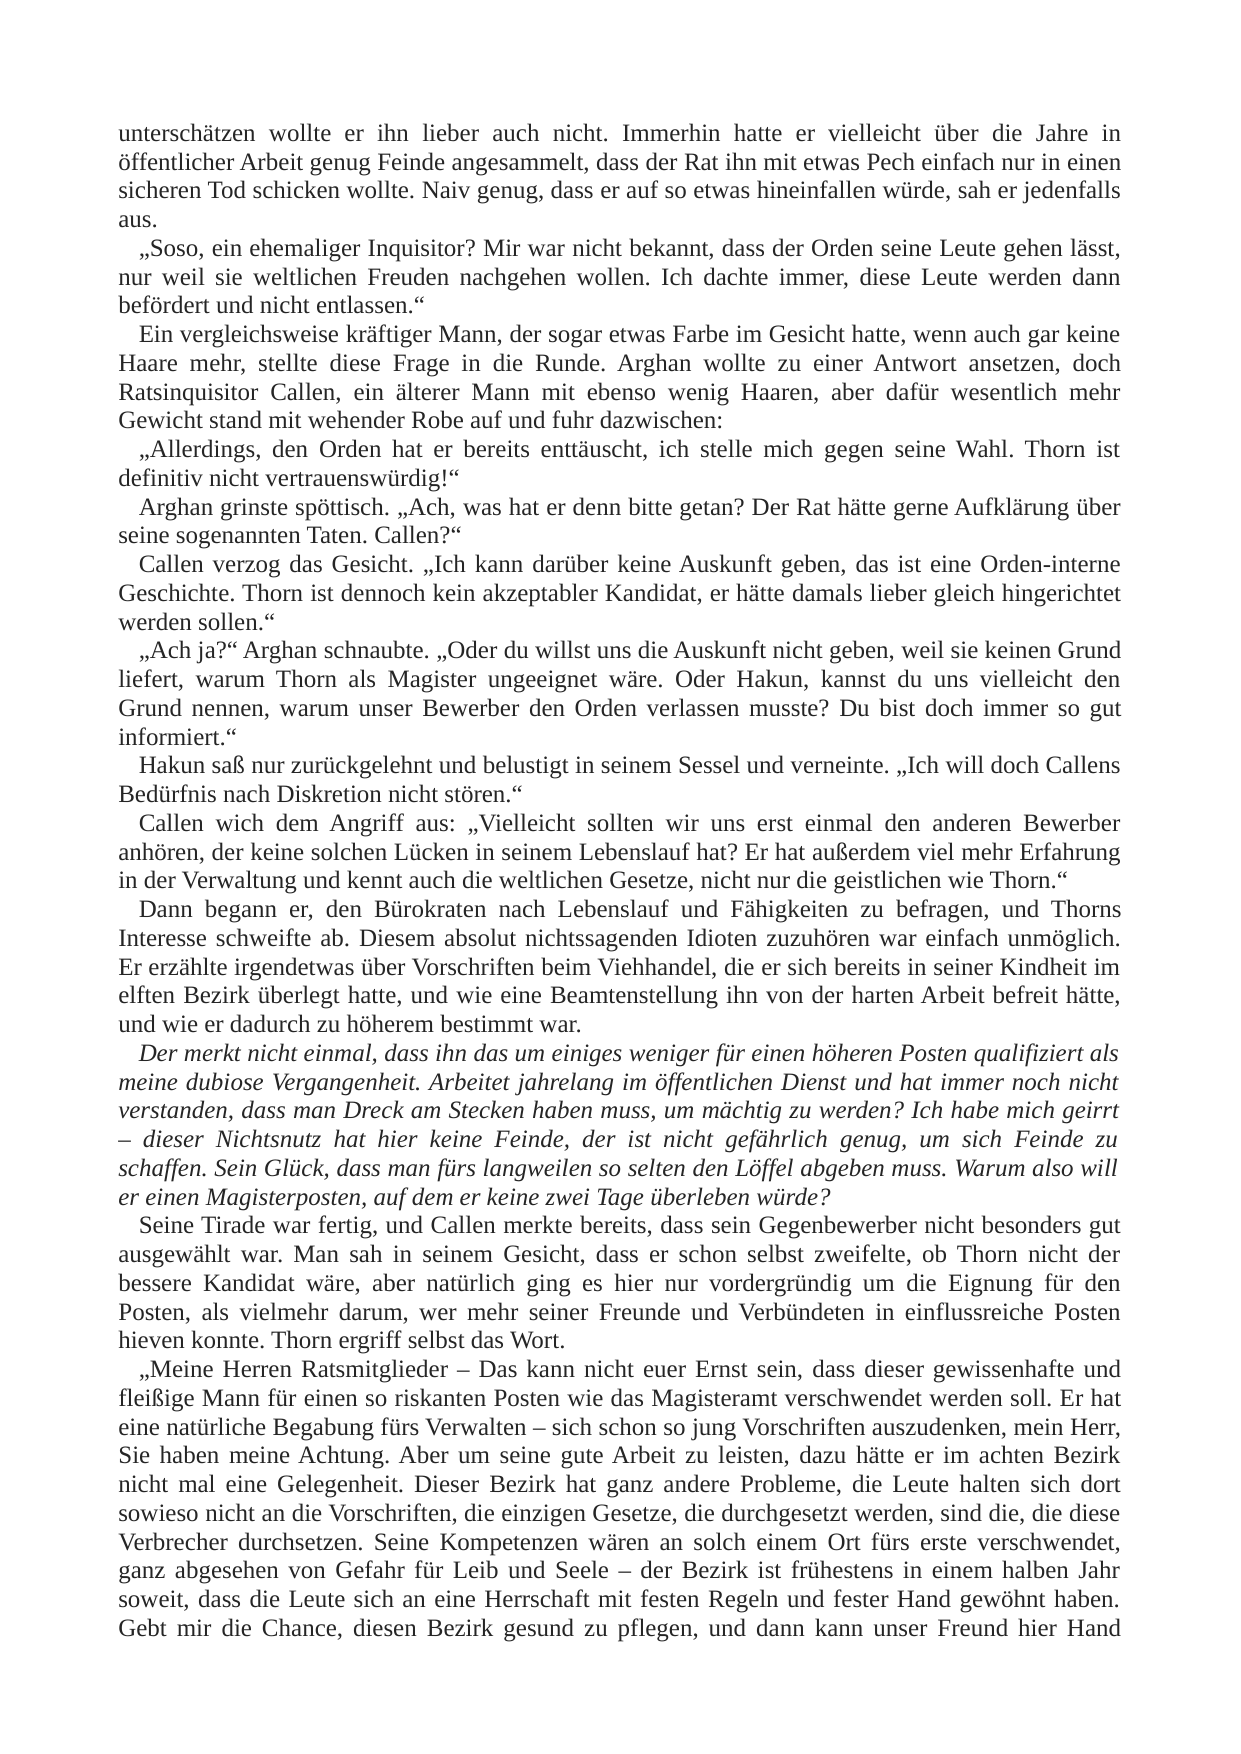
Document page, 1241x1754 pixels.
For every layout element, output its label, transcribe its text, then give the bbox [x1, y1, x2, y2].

text unterschätzen wollte er ihn lieber auch nicht. Immerhin hatte er vielleicht über die Jahre in öffentlicher Arbeit genug Feinde angesammelt, dass der Rat ihn mit etwas Pech einfach nur in einen sicheren Tod schicken wollte. Naiv genug, dass er auf so etwas hineinfallen würde, sah er jedenfalls aus. [118, 118, 1122, 233]
text Der merkt nicht einmal, dass ihn das um einiges weniger für einen höheren Posten qualifiziert als meine dubiose Vergangenheit. Arbeitet jahrelang im öffentlichen Dienst und hat immer noch nicht verstanden, dass man Dreck am Stecken haben muss, um mächtig zu werden? Ich habe mich geirrt – dieser Nichtsnutz hat hier keine Feinde, der ist nicht gefährlich genug, um sich Feinde zu schaffen. Sein Glück, dass man fürs langweilen so selten den Löffel abgeben muss. Warum also will er einen Magisterposten, auf dem er keine zwei Tage überleben würde? [118, 1038, 1122, 1211]
text Callen wich dem Angriff aus: „Vielleicht sollten wir uns erst einmal den anderen Bewerber anhören, der keine solchen Lücken in seinem Lebenslauf hat? Er hat außerdem viel mehr Erfahrung in der Verwaltung und kennt auch die weltlichen Gesetze, nicht nur die geistlichen wie Thorn.“ [118, 808, 1122, 894]
text Dann begann er, den Bürokraten nach Lebenslauf und Fähigkeiten zu befragen, und Thorns Interesse schweifte ab. Diesem absolut nichtssagenden Idioten zuzuhören war einfach unmöglich. Er erzählte irgendetwas über Vorschriften beim Viehhandel, die er sich bereits in seiner Kindheit im elften Bezirk überlegt hatte, und wie eine Beamtenstellung ihn von der harten Arbeit befreit hätte, und wie er dadurch zu höherem bestimmt war. [118, 894, 1122, 1038]
text Hakun saß nur zurückgelehnt und belustigt in seinem Sessel und verneinte. „Ich will doch Callens Bedürfnis nach Diskretion nicht stören.“ [118, 751, 1122, 808]
text Arghan grinste spöttisch. „Ach, was hat er denn bitte getan? Der Rat hätte gerne Aufklärung über seine sogenannten Taten. Callen?“ [118, 492, 1122, 549]
text Callen verzog das Gesicht. „Ich kann darüber keine Auskunft geben, das ist eine Orden-interne Geschichte. Thorn ist dennoch kein akzeptabler Kandidat, er hätte damals lieber gleich hingerichtet werden sollen.“ [118, 549, 1122, 636]
text „Allerdings, den Orden hat er bereits enttäuscht, ich stelle mich gegen seine Wahl. Thorn ist definitiv nicht vertrauenswürdig!“ [118, 434, 1122, 492]
text Seine Tirade war fertig, und Callen merkte bereits, dass sein Gegenbewerber nicht besonders gut ausgewählt war. Man sah in seinem Gesicht, dass er schon selbst zweifelte, ob Thorn nicht der bessere Kandidat wäre, aber natürlich ging es hier nur vordergründig um die Eignung für den Posten, als vielmehr darum, wer mehr seiner Freunde und Verbündeten in einflussreiche Posten hieven konnte. Thorn ergriff selbst das Wort. [118, 1211, 1122, 1354]
text „Soso, ein ehemaliger Inquisitor? Mir war nicht bekannt, dass der Orden seine Leute gehen lässt, nur weil sie weltlichen Freuden nachgehen wollen. Ich dachte immer, diese Leute werden dann befördert und nicht entlassen.“ [118, 233, 1122, 319]
text „Ach ja?“ Arghan schnaubte. „Oder du willst uns die Auskunft nicht geben, weil sie keinen Grund liefert, warum Thorn als Magister ungeeignet wäre. Oder Hakun, kannst du uns vielleicht den Grund nennen, warum unser Bewerber den Orden verlassen musste? Du bist doch immer so gut informiert.“ [118, 636, 1122, 751]
text Ein vergleichsweise kräftiger Mann, der sogar etwas Farbe im Gesicht hatte, wenn auch gar keine Haare mehr, stellte diese Frage in die Runde. Arghan wollte zu einer Antwort ansetzen, doch Ratsinquisitor Callen, ein älterer Mann mit ebenso wenig Haaren, aber dafür wesentlich mehr Gewicht stand mit wehender Robe auf und fuhr dazwischen: [118, 319, 1122, 434]
text „Meine Herren Ratsmitglieder – Das kann nicht euer Ernst sein, dass dieser gewissenhafte und fleißige Mann für einen so riskanten Posten wie das Magisteramt verschwendet werden soll. Er hat eine natürliche Begabung fürs Verwalten – sich schon so jung Vorschriften auszudenken, mein Herr, Sie haben meine Achtung. Aber um seine gute Arbeit zu leisten, dazu hätte er im achten Bezirk nicht mal eine Gelegenheit. Dieser Bezirk hat ganz andere Probleme, die Leute halten sich dort sowieso nicht an die Vorschriften, die einzigen Gesetze, die durchgesetzt werden, sind die, die diese Verbrecher durchsetzen. Seine Kompetenzen wären an solch einem Ort fürs erste verschwendet, ganz abgesehen von Gefahr für Leib und Seele – der Bezirk ist frühestens in einem halben Jahr soweit, dass die Leute sich an eine Herrschaft mit festen Regeln und fester Hand gewöhnt haben. Gebt mir die Chance, diesen Bezirk gesund zu pflegen, und dann kann unser Freund hier Hand [118, 1354, 1122, 1642]
